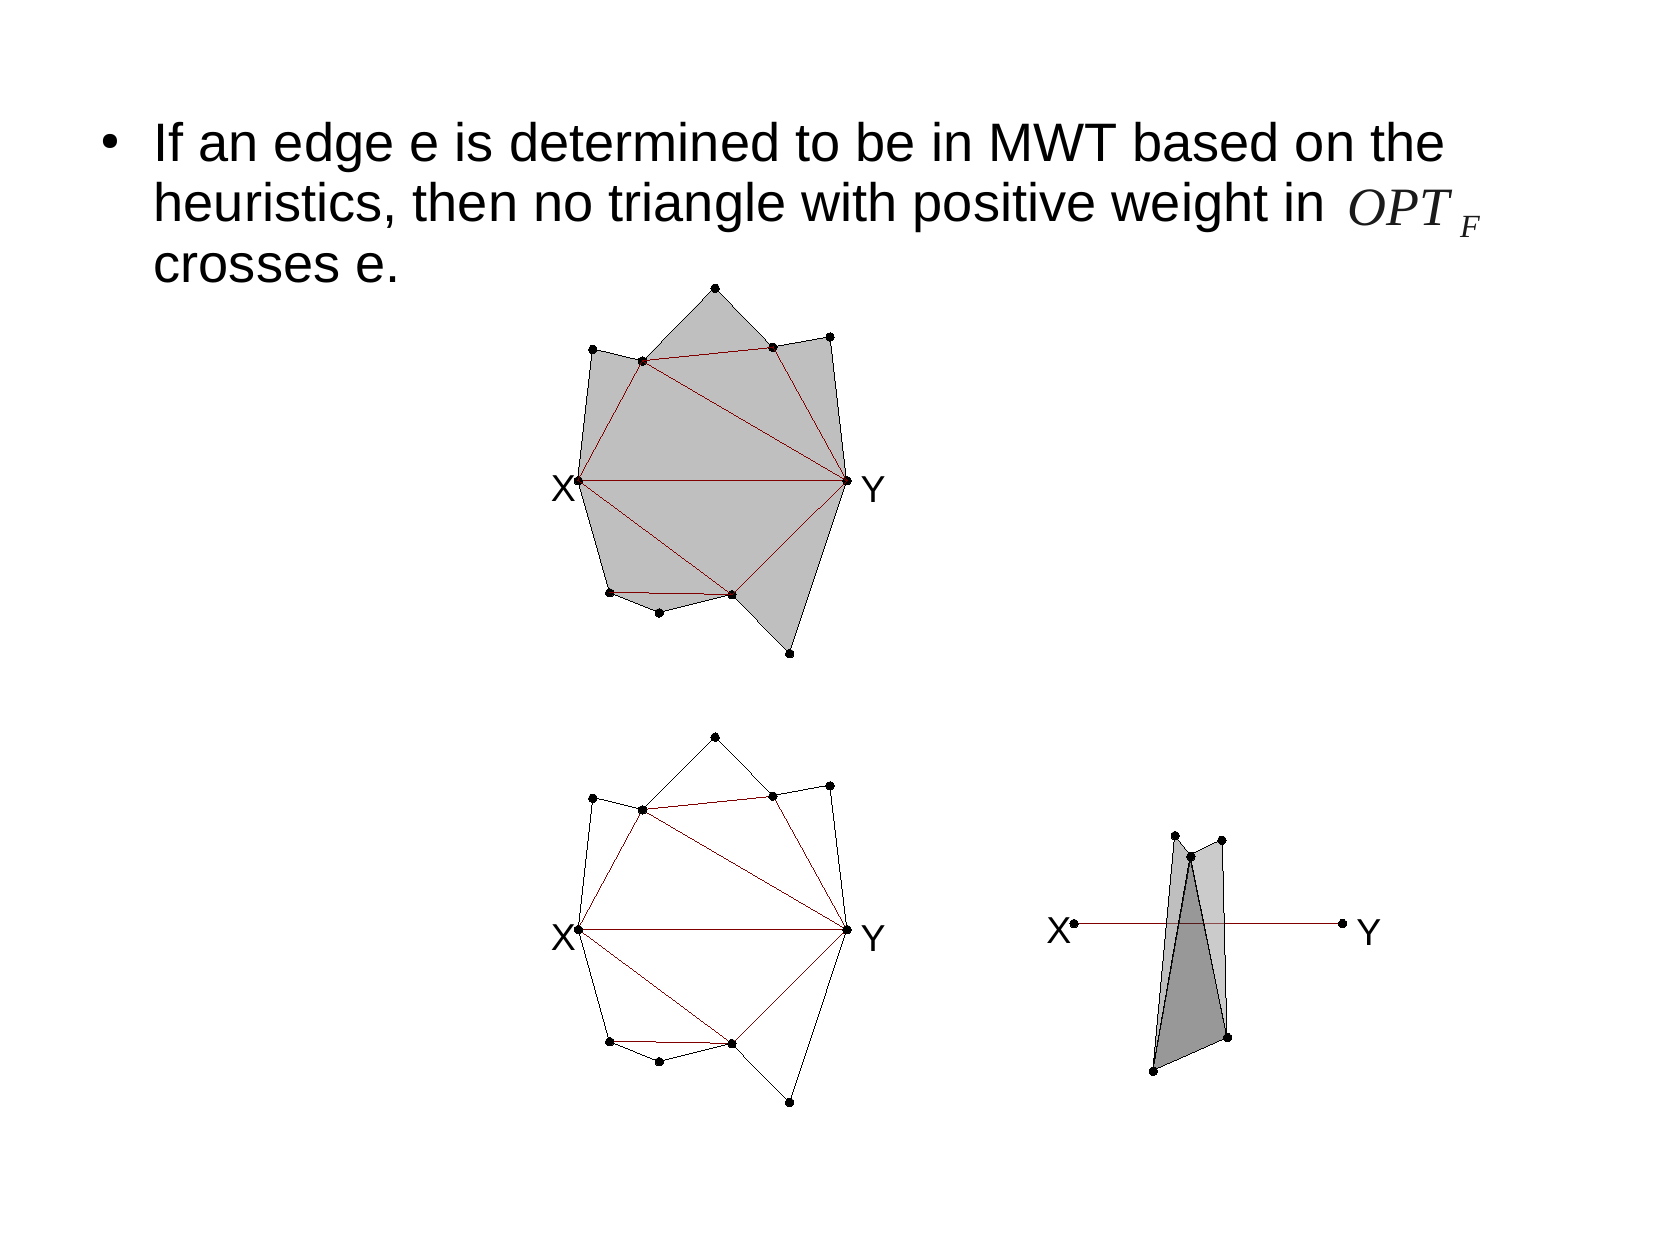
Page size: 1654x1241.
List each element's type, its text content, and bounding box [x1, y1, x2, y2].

text_box [710, 732, 720, 742]
text_box [588, 794, 597, 803]
text_box [574, 476, 583, 485]
text_box X [536, 908, 591, 966]
text_box [842, 925, 852, 934]
text_box Y [845, 461, 901, 519]
text_box [605, 1037, 614, 1046]
text_box Y [845, 910, 901, 968]
text_box [579, 284, 852, 658]
text_box [1338, 919, 1347, 928]
text_box [727, 1039, 737, 1048]
text_box [768, 792, 778, 801]
chart [1341, 176, 1486, 245]
text_box [655, 1057, 664, 1066]
text_box [1069, 919, 1079, 928]
text_box [1149, 831, 1232, 1076]
text_box X [536, 459, 591, 517]
text_box X [1031, 902, 1087, 960]
text_box [574, 925, 583, 934]
text_box [785, 1098, 794, 1107]
text_box [638, 805, 647, 815]
text_box [825, 781, 835, 790]
text_box Y [1341, 904, 1397, 962]
list If an edge e is determined to be in MWT based on the heuristics, then no triangle with positive weight in crosses e. [82, 112, 1571, 1109]
